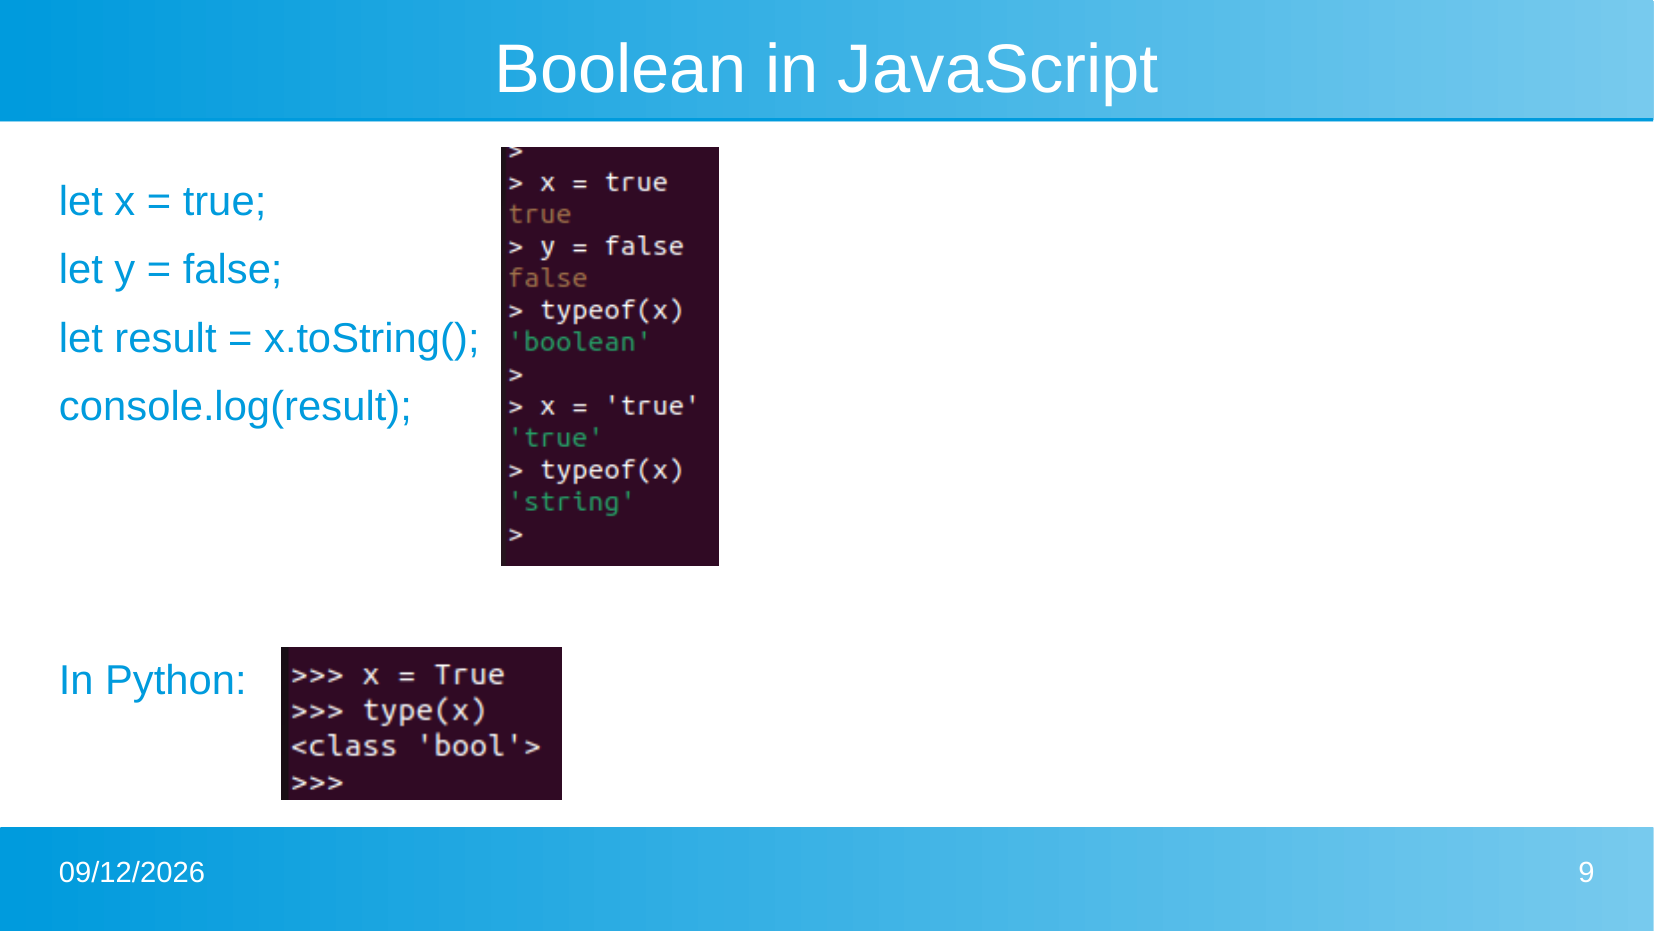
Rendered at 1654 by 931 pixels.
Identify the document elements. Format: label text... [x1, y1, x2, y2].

list let x = true; let y = false; let result = x.toString(); console.log(result); In Python: [59, 177, 1595, 768]
title Boolean in JavaScript [59, 29, 1595, 108]
picture [501, 147, 719, 566]
picture [281, 647, 562, 800]
